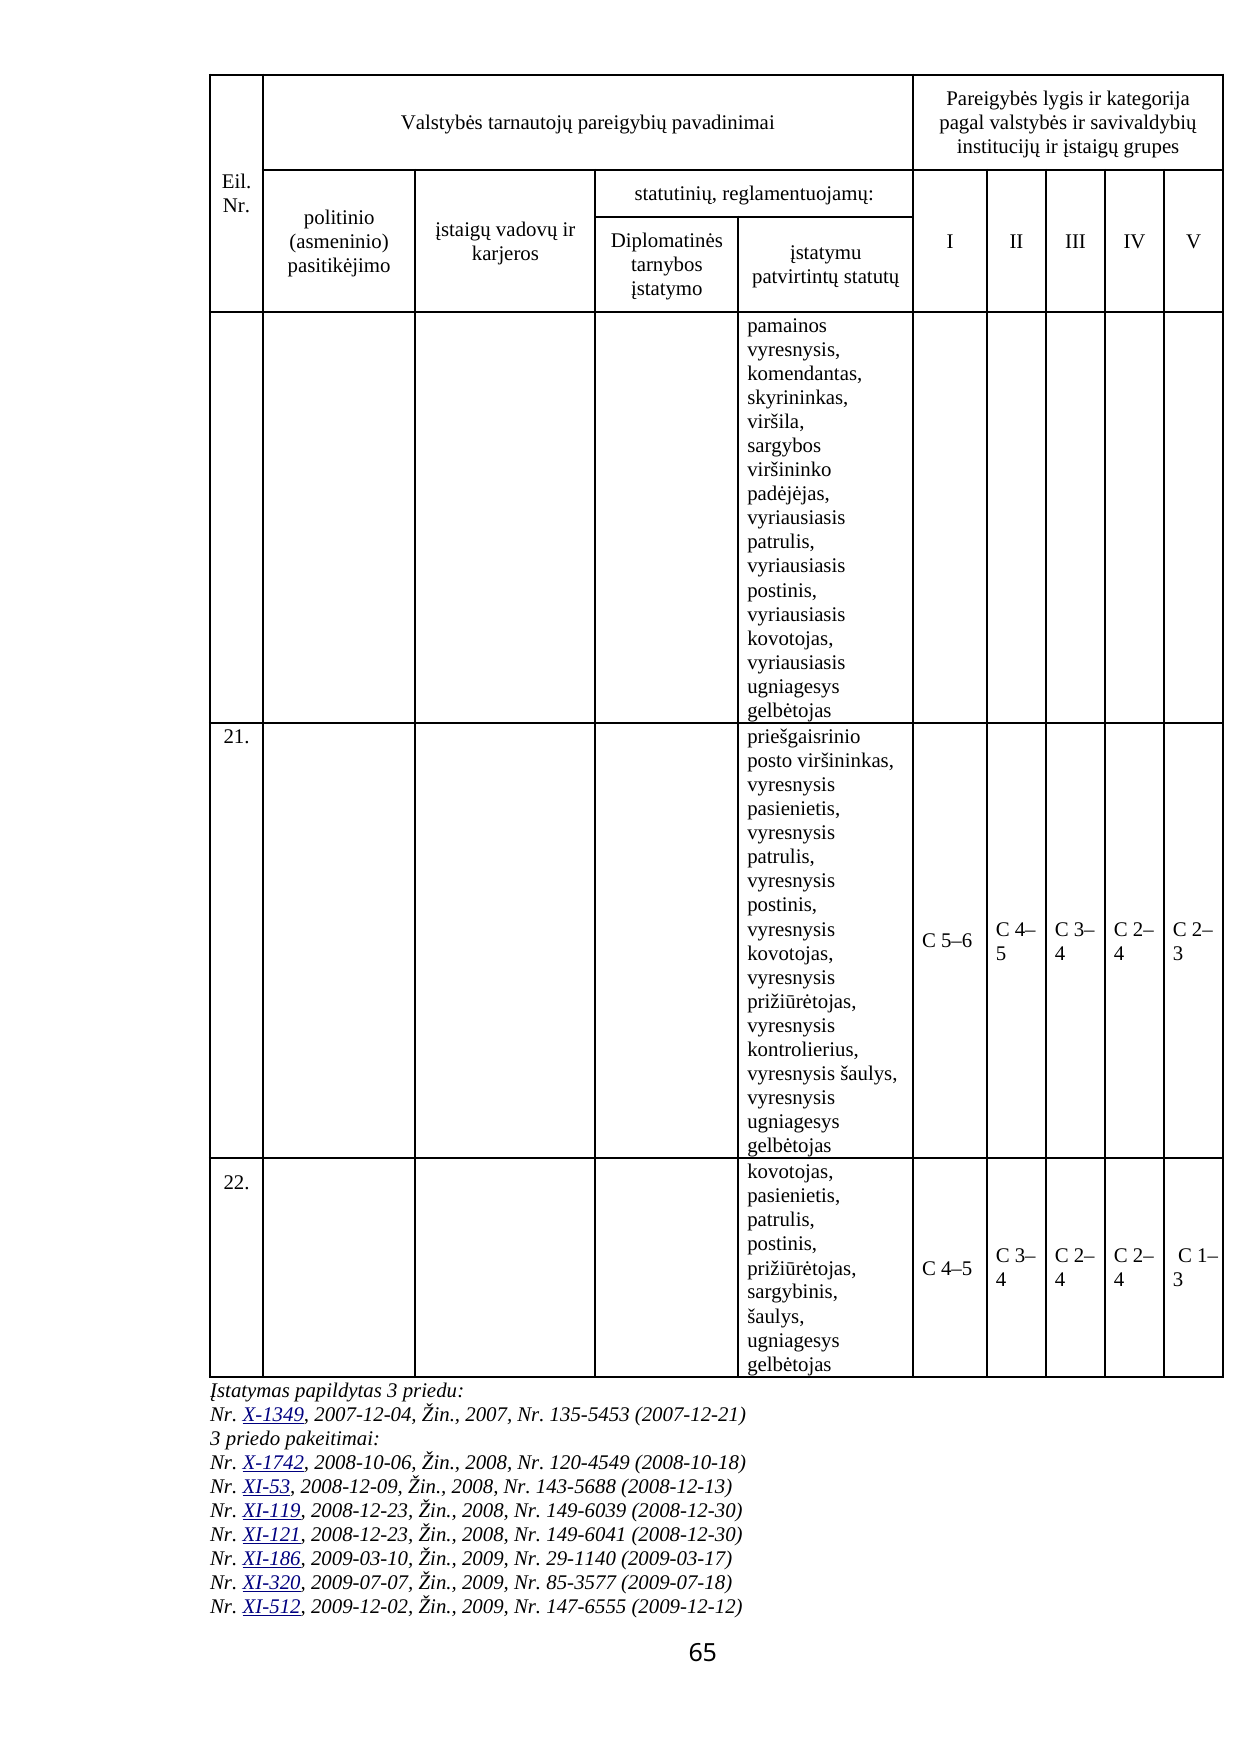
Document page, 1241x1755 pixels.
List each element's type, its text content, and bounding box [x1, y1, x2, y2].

table_cell politinio (asmeninio) pasitikėjimo [264, 171, 414, 311]
table_header Pareigybės lygis ir kategorija pagal valstybės ir savivaldybių institucijų ir įstaigų grupes [914, 76, 1222, 169]
table_cell [211, 313, 262, 722]
table_cell C 2–4 [1047, 1159, 1104, 1376]
table_cell [416, 724, 594, 1157]
table_cell [988, 313, 1045, 722]
text Nr. X-1349, 2007-12-04, Žin., 2007, Nr. 135-5453 (2007-12-21) [210, 1402, 1120, 1426]
table_cell statutinių, reglamentuojamų: [596, 171, 912, 216]
text Nr. XI-320, 2009-07-07, Žin., 2009, Nr. 85-3577 (2009-07-18) [210, 1570, 1120, 1594]
table_cell II [988, 171, 1045, 311]
table_cell C 3–4 [988, 1159, 1045, 1376]
text Nr. XI-186, 2009-03-10, Žin., 2009, Nr. 29-1140 (2009-03-17) [210, 1546, 1120, 1570]
text Nr. XI-53, 2008-12-09, Žin., 2008, Nr. 143-5688 (2008-12-13) [210, 1474, 1120, 1498]
table_cell C 1–3 [1165, 1159, 1222, 1376]
table_cell [596, 313, 737, 722]
text Nr. XI-121, 2008-12-23, Žin., 2008, Nr. 149-6041 (2008-12-30) [210, 1522, 1120, 1546]
table_cell įstaigų vadovų ir karjeros [416, 171, 594, 311]
table_cell [264, 1159, 414, 1376]
table_cell pamainos vyresnysis, komendantas, skyrininkas, viršila, sargybos viršininko padėjėjas, vyriausiasis patrulis, vyriausiasis postinis, vyriausiasis kovotojas, vyriausiasis ugniagesys gelbėtojas [739, 313, 912, 722]
table_cell C 3–4 [1047, 724, 1104, 1157]
table_cell 22. [211, 1159, 262, 1376]
table_cell III [1047, 171, 1104, 311]
table_cell [416, 313, 594, 722]
table_cell įstatymu patvirtintų statutų [739, 218, 912, 311]
table_cell [264, 724, 414, 1157]
table_cell 21. [211, 724, 262, 1157]
table_cell [1106, 313, 1163, 722]
table_cell [596, 724, 737, 1157]
table_cell [914, 313, 986, 722]
table_cell C 4–5 [988, 724, 1045, 1157]
table_header Valstybės tarnautojų pareigybių pavadinimai [264, 76, 912, 169]
table_cell IV [1106, 171, 1163, 311]
table_cell V [1165, 171, 1222, 311]
table_cell [264, 313, 414, 722]
text Nr. XI-512, 2009-12-02, Žin., 2009, Nr. 147-6555 (2009-12-12) [210, 1594, 1120, 1618]
text Nr. X-1742, 2008-10-06, Žin., 2008, Nr. 120-4549 (2008-10-18) [210, 1450, 1120, 1474]
text 3 priedo pakeitimai: [210, 1426, 1126, 1450]
table_cell C 2–3 [1165, 724, 1222, 1157]
table_cell priešgaisrinio posto viršininkas, vyresnysis pasienietis, vyresnysis patrulis, vyresnysis postinis, vyresnysis kovotojas, vyresnysis prižiūrėtojas, vyresnysis kontrolierius, vyresnysis šaulys, vyresnysis ugniagesys gelbėtojas [739, 724, 912, 1157]
table_cell [1047, 313, 1104, 722]
table_cell [596, 1159, 737, 1376]
table_cell Diplomatinės tarnybos įstatymo [596, 218, 737, 311]
table_header Eil. Nr. [211, 76, 262, 311]
table_cell C 2–4 [1106, 1159, 1163, 1376]
text Nr. XI-119, 2008-12-23, Žin., 2008, Nr. 149-6039 (2008-12-30) [210, 1498, 1120, 1522]
text Įstatymas papildytas 3 priedu: [210, 1378, 1126, 1402]
table_cell C 5–6 [914, 724, 986, 1157]
table_cell [416, 1159, 594, 1376]
table_cell C 2–4 [1106, 724, 1163, 1157]
table_cell [1165, 313, 1222, 722]
table_cell I [914, 171, 986, 311]
table_cell kovotojas, pasienietis, patrulis, postinis, prižiūrėtojas, sargybinis, šaulys, ugniagesys gelbėtojas [739, 1159, 912, 1376]
table_cell C 4–5 [914, 1159, 986, 1376]
